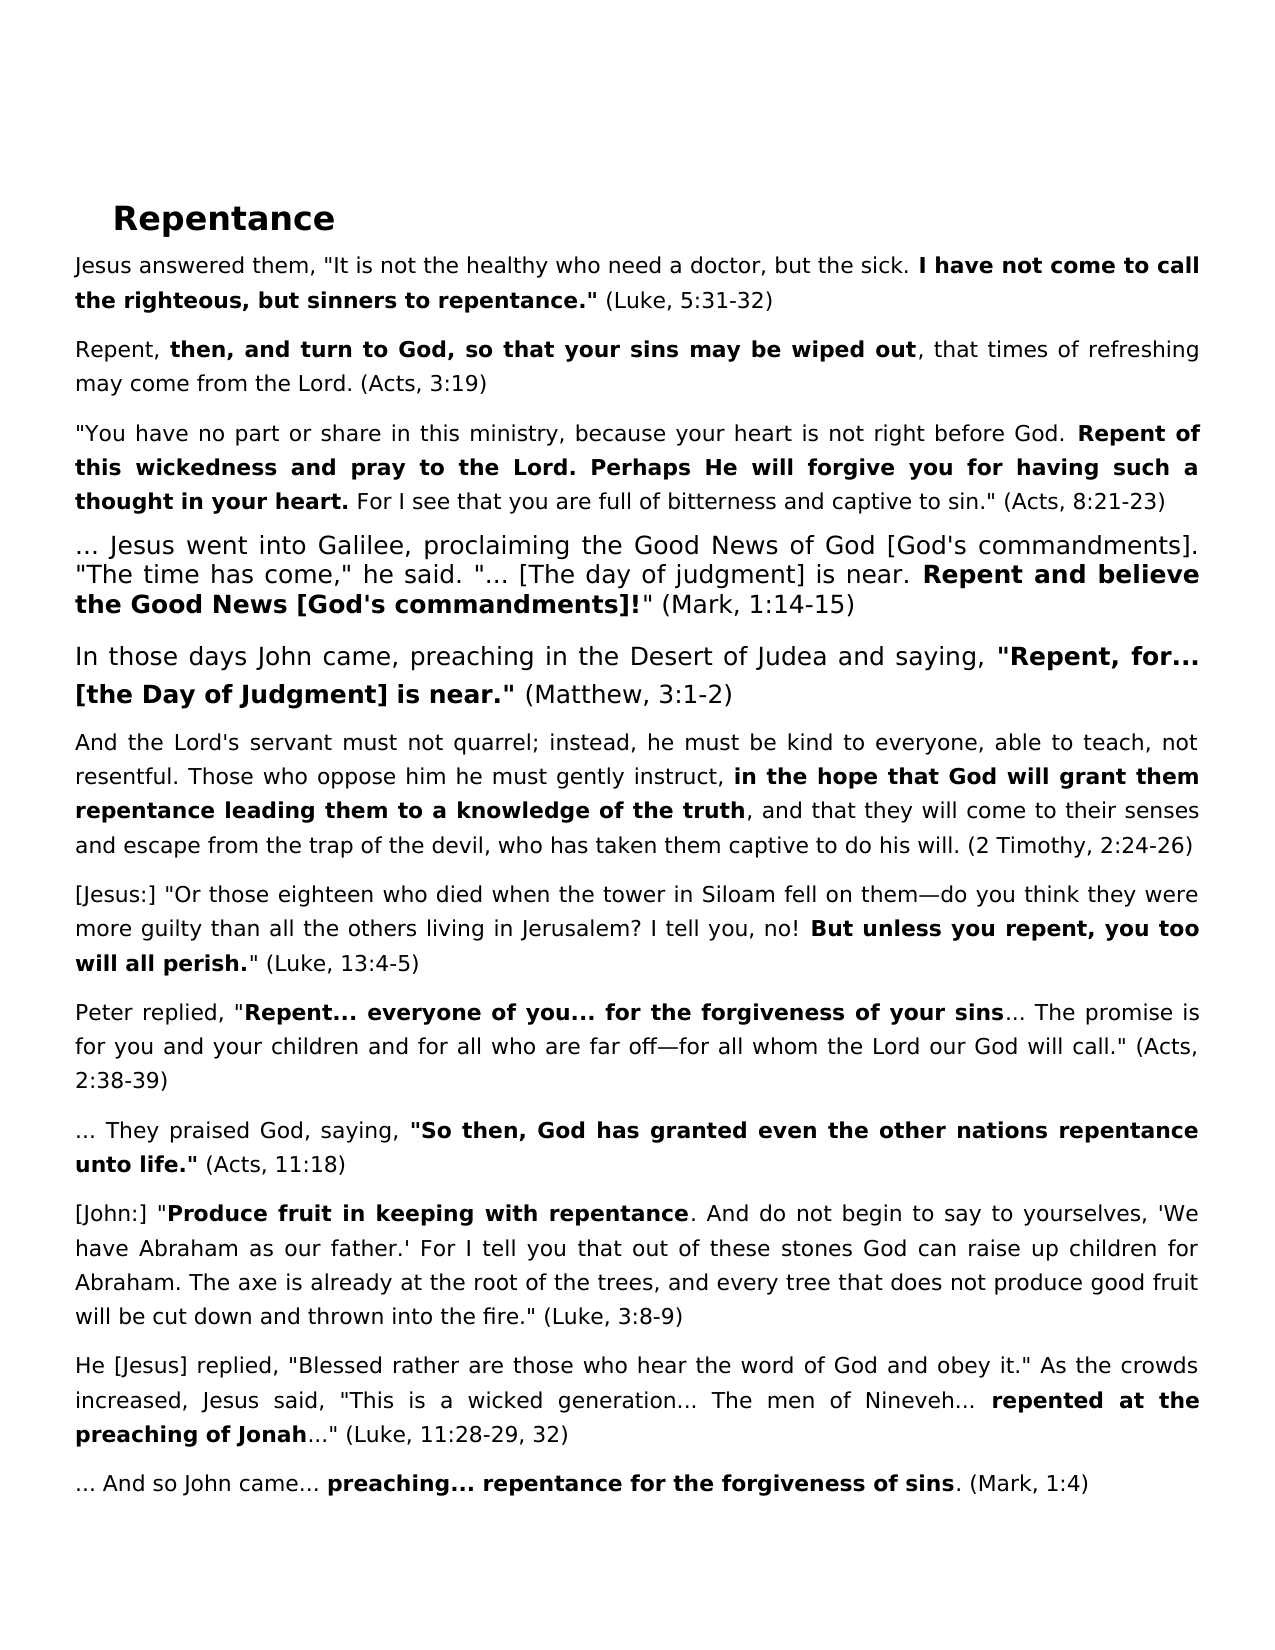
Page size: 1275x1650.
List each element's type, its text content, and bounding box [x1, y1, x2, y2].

text ... Jesus went into Galilee, proclaiming the Good News of God [God's commandments]. "The time has come," he said. "... [The day of judgment] is near. Repent and believe the Good News [God's commandments]!" (Mark, 1:14-15) [75, 531, 1200, 619]
text [John:] "Produce fruit in keeping with repentance. And do not begin to say to yourselves, 'We have Abraham as our father.' For I tell you that out of these stones God can raise up children for Abraham. The axe is already at the root of the trees, and every tree that does not produce good fruit will be cut down and thrown into the fire." (Luke, 3:8-9) [75, 1194, 1200, 1332]
text ... They praised God, saying, "So then, God has granted even the other nations repentance unto life." (Acts, 11:18) [75, 1111, 1200, 1179]
text In those days John came, preaching in the Desert of Judea and saying, "Repent, for... [the Day of Judgment] is near." (Matthew, 3:1-2) [75, 636, 1200, 711]
text Repent, then, and turn to God, so that your sins may be wiped out, that times of refreshing may come from the Lord. (Acts, 3:19) [75, 330, 1200, 399]
text [Jesus:] "Or those eighteen who died when the tower in Siloam fell on them—do you think they were more guilty than all the others living in Jerusalem? I tell you, no! But unless you repent, you too will all perish." (Luke, 13:4-5) [75, 875, 1200, 978]
subtitle Repentance [112, 199, 1200, 238]
text ... And so John came... preaching... repentance for the forgiveness of sins. (Mark, 1:4) [75, 1464, 1200, 1499]
text Jesus answered them, "It is not the healthy who need a doctor, but the sick. I have not come to call the righteous, but sinners to repentance." (Luke, 5:31-32) [75, 246, 1200, 315]
text "You have no part or share in this ministry, because your heart is not right before God. Repent of this wickedness and pray to the Lord. Perhaps He will forgive you for having such a thought in your heart. For I see that you are full of bitterness and captive to sin." (Acts, 8:21-23) [75, 413, 1200, 517]
text Peter replied, "Repent... everyone of you... for the forgiveness of your sins... The promise is for you and your children and for all who are far off—for all whom the Lord our God will call." (Acts, 2:38-39) [75, 993, 1200, 1096]
text And the Lord's servant must not quarrel; instead, he must be kind to everyone, able to teach, not resentful. Those who oppose him he must gently instruct, in the hope that God will grant them repentance leading them to a knowledge of the truth, and that they will come to their senses and escape from the trap of the devil, who has taken them captive to do his will. (2 Timothy, 2:24-26) [75, 722, 1200, 860]
text He [Jesus] replied, "Blessed rather are those who hear the word of God and obey it." As the crowds increased, Jesus said, "This is a wicked generation... The men of Nineveh... repented at the preaching of Jonah..." (Luke, 11:28-29, 32) [75, 1346, 1200, 1449]
